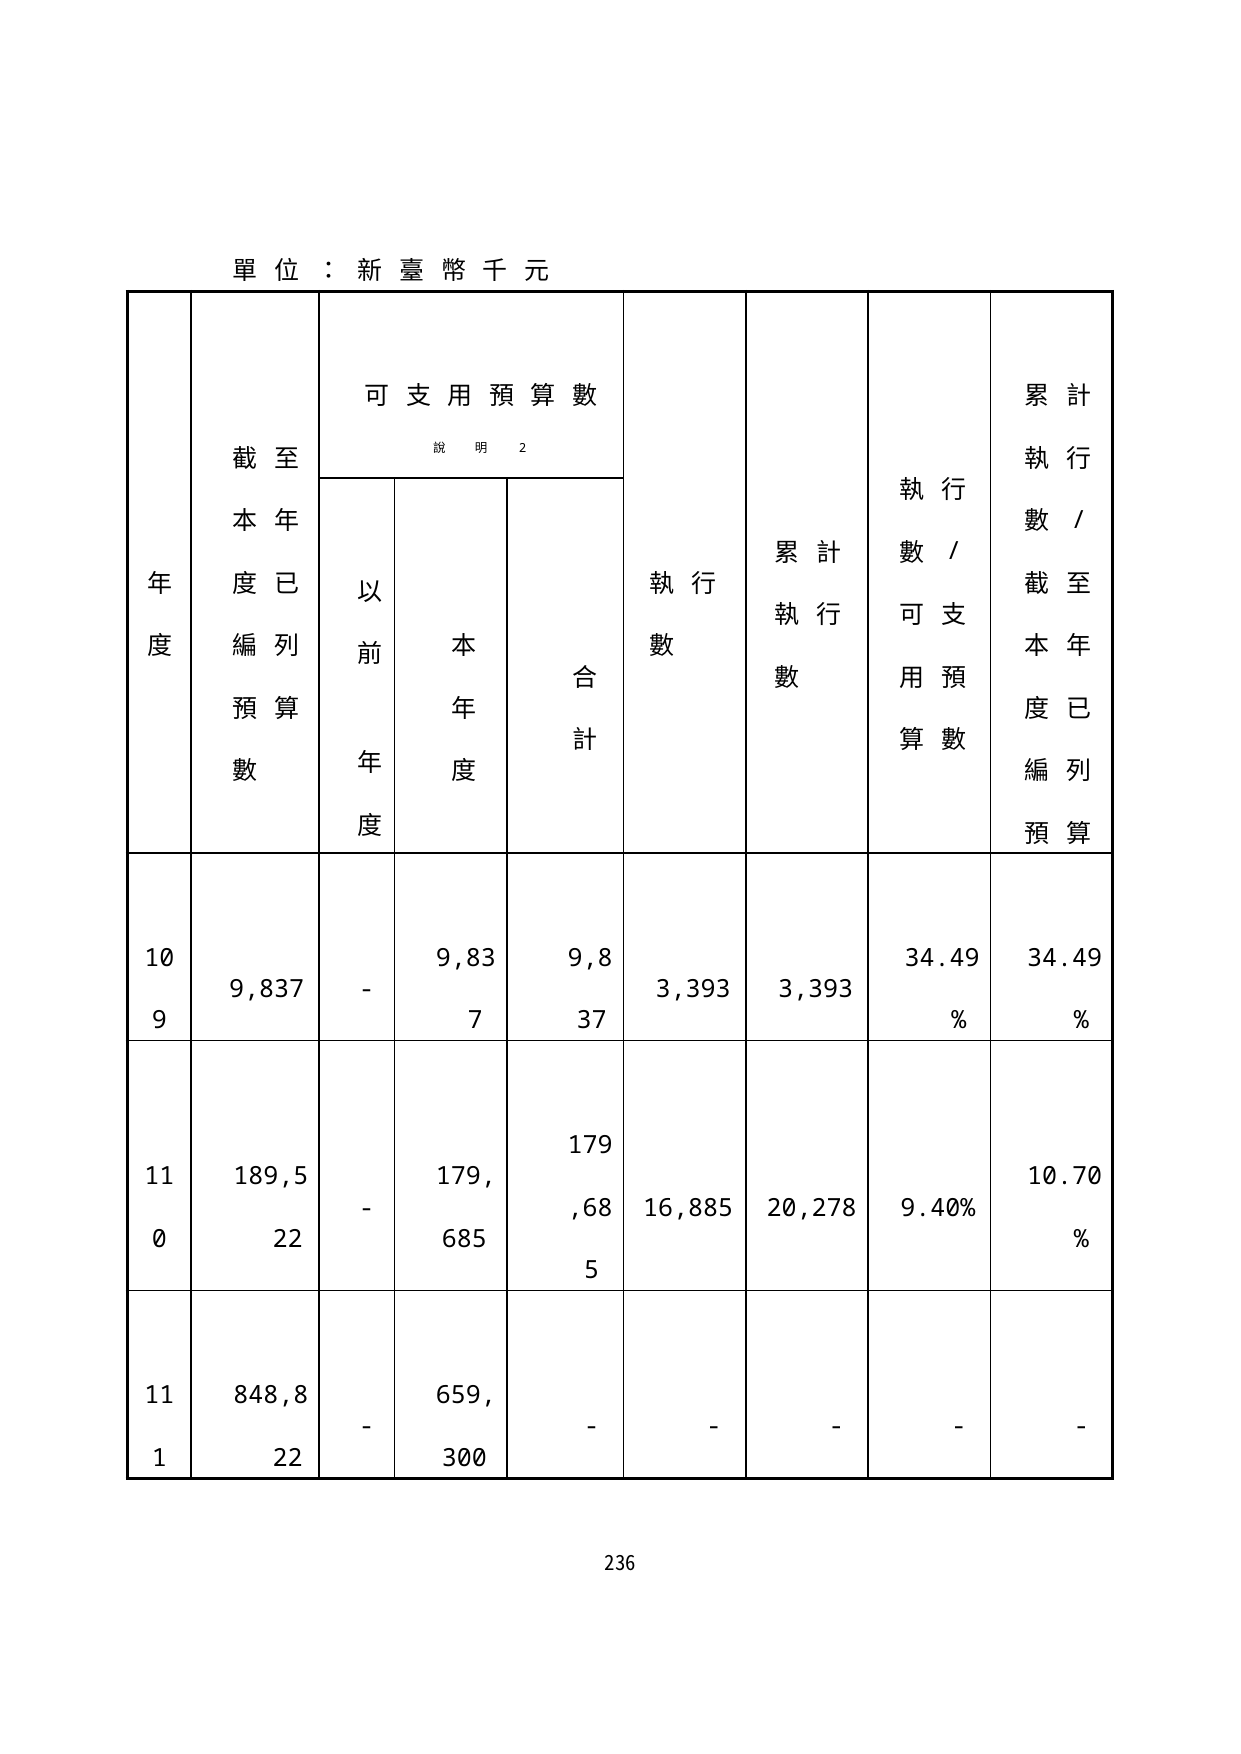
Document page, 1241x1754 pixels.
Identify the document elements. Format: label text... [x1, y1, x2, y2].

table_cell 659,300 [395, 1291, 506, 1477]
table_cell 848,822 [192, 1291, 318, 1477]
table_cell 110 [129, 1041, 190, 1290]
table_cell 9,837 [192, 854, 318, 1040]
table_header 執行數 [624, 293, 745, 852]
table_cell 179,685 [395, 1041, 506, 1290]
table_cell 9,837 [395, 854, 506, 1040]
table_header 年度 [129, 293, 190, 852]
table_header 可支用預算數說明2 [320, 293, 623, 477]
table_cell 189,522 [192, 1041, 318, 1290]
table_header 累計執行數/截至本年度已編列預算 [991, 293, 1111, 852]
table_header 執行數/可支用預算數 [869, 293, 990, 852]
table_cell 9,837 [508, 854, 623, 1040]
table_cell 以前 年度 [320, 479, 394, 852]
table_cell - [747, 1291, 867, 1477]
table_cell 20,278 [747, 1041, 867, 1290]
table_cell 10.70% [991, 1041, 1111, 1290]
table_cell 179,685 [508, 1041, 623, 1290]
table_cell 本年度 [395, 479, 506, 852]
table_header 截至本年度已編列預算數 [192, 293, 318, 852]
table_header 累計執行數 [747, 293, 867, 852]
table_cell - [320, 1291, 394, 1477]
table_cell - [320, 854, 394, 1040]
table_cell - [869, 1291, 990, 1477]
table_cell - [624, 1291, 745, 1477]
table_cell 3,393 [624, 854, 745, 1040]
table_cell - [320, 1041, 394, 1290]
table_cell 109 [129, 854, 190, 1040]
table_cell 111 [129, 1291, 190, 1477]
table_cell 16,885 [624, 1041, 745, 1290]
table_cell - [508, 1291, 623, 1477]
text 單位：新臺幣千元 [132, 227, 1106, 290]
table_cell 34.49% [869, 854, 990, 1040]
table_cell 34.49% [991, 854, 1111, 1040]
table_cell - [991, 1291, 1111, 1477]
table_cell 3,393 [747, 854, 867, 1040]
table_cell 合計 [508, 479, 623, 852]
table_cell 9.40% [869, 1041, 990, 1290]
